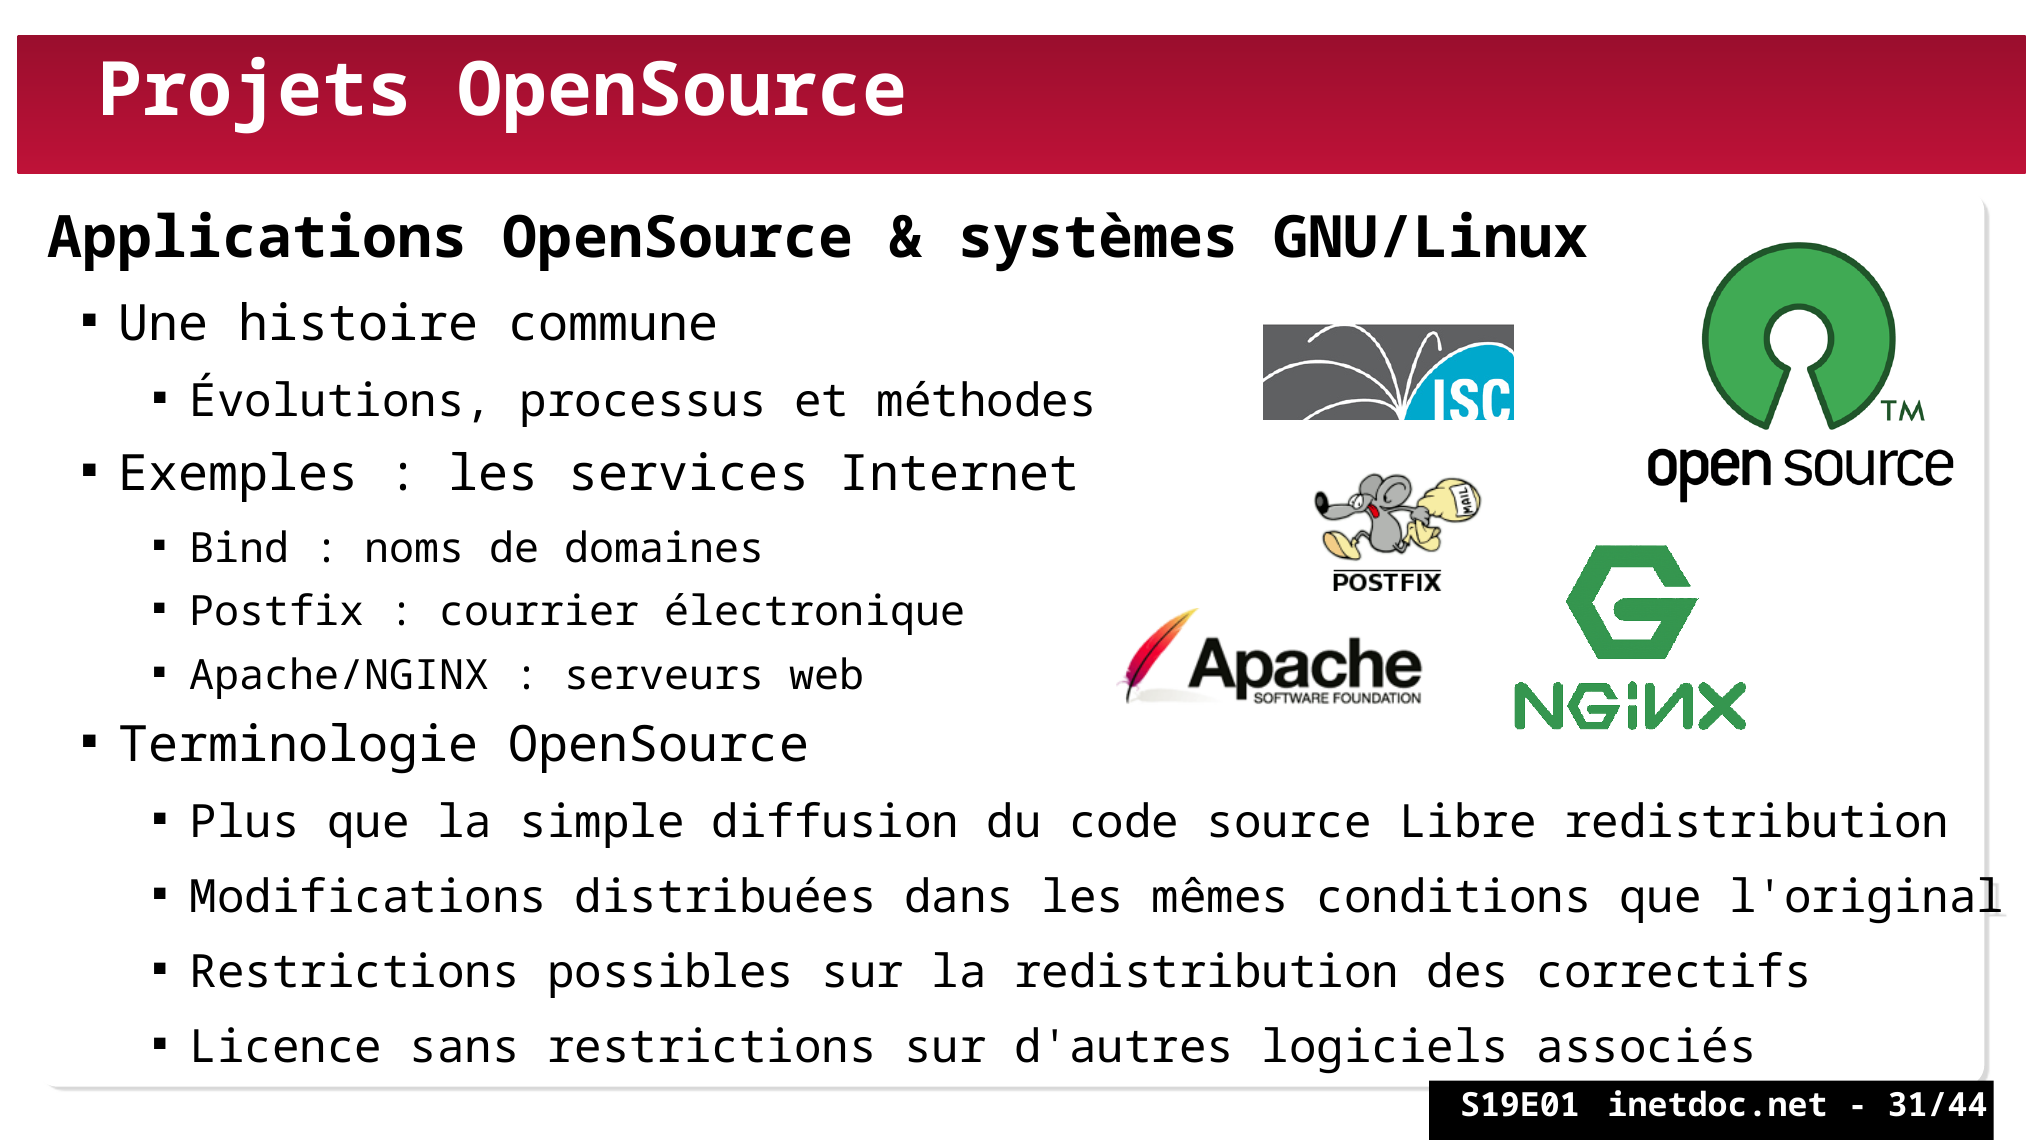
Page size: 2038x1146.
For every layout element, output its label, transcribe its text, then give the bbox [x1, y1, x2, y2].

picture [1313, 472, 1483, 591]
text_box S19E01 inetdoc.net - <numéro>/44 [1429, 1080, 1994, 1140]
text_box Applications OpenSource & systèmes GNU/Linux Une histoire commune Évolutions, processus et méthodes Exemples : les services Internet Bind : noms de domaines Postfix : courrier électronique Apache/NGINX : serveurs web Terminologie OpenSource Plus que la simple diffusion du code source Libre redistribution Modifications distribuées dans les mêmes conditions que l'original Restrictions possibles sur la redistribution des correctifs Licence sans restrictions sur d'autres logiciels associés [35, 188, 1985, 1087]
picture [1263, 301, 1514, 420]
text_box Projets OpenSource [17, 35, 2026, 174]
picture [1511, 224, 1972, 756]
picture [1115, 608, 1424, 727]
